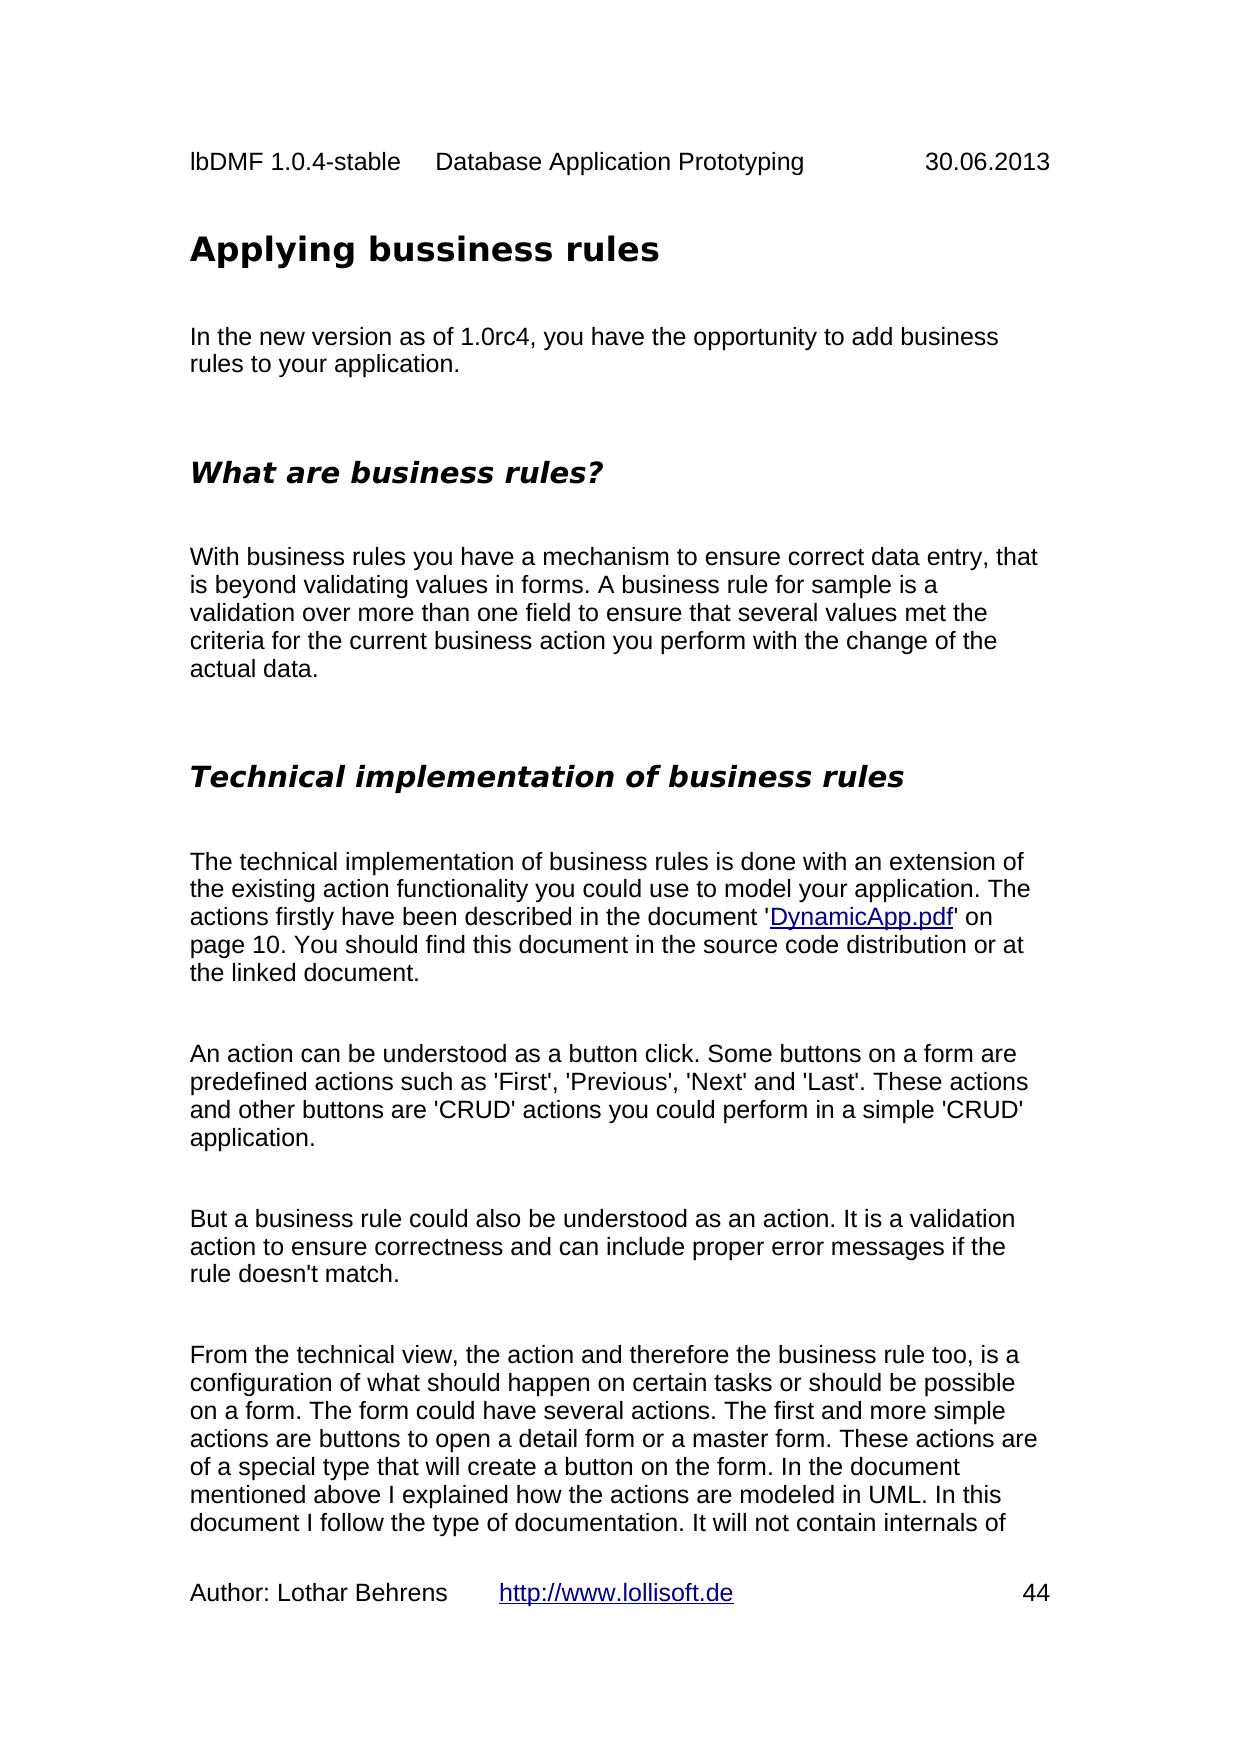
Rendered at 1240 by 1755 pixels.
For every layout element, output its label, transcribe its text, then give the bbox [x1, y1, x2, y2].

text With business rules you have a mechanism to ensure correct data entry, that is beyond validating values in forms. A business rule for sample is a validation over more than one field to ensure that several values met the criteria for the current business action you perform with the change of the actual data. [189, 543, 1050, 682]
subtitle Applying bussiness rules [189, 230, 1050, 269]
text In the new version as of 1.0rc4, you have the opportunity to add business rules to your application. [189, 322, 1050, 378]
text From the technical view, the action and therefore the business rule too, is a configuration of what should happen on certain tasks or should be possible on a form. The form could have several actions. The first and more simple actions are buttons to open a detail form or a master form. These actions are of a special type that will create a button on the form. In the document mentioned above I explained how the actions are modeled in UML. In this document I follow the type of documentation. It will not contain internals of [189, 1341, 1050, 1536]
subtitle What are business rules? [189, 456, 1050, 490]
text But a business rule could also be understood as an action. It is a validation action to ensure correctness and can include proper error messages if the rule doesn't match. [189, 1204, 1050, 1288]
text An action can be understood as a button click. Some buttons on a form are predefined actions such as 'First', 'Previous', 'Next' and 'Last'. These actions and other buttons are 'CRUD' actions you could perform in a simple 'CRUD' application. [189, 1040, 1050, 1151]
text The technical implementation of business rules is done with an extension of the existing action functionality you could use to model your application. The actions firstly have been described in the document 'DynamicApp.pdf' on page 10. You should find this document in the source code distribution or at the linked document. [189, 847, 1050, 987]
subtitle Technical implementation of business rules [189, 760, 1050, 794]
